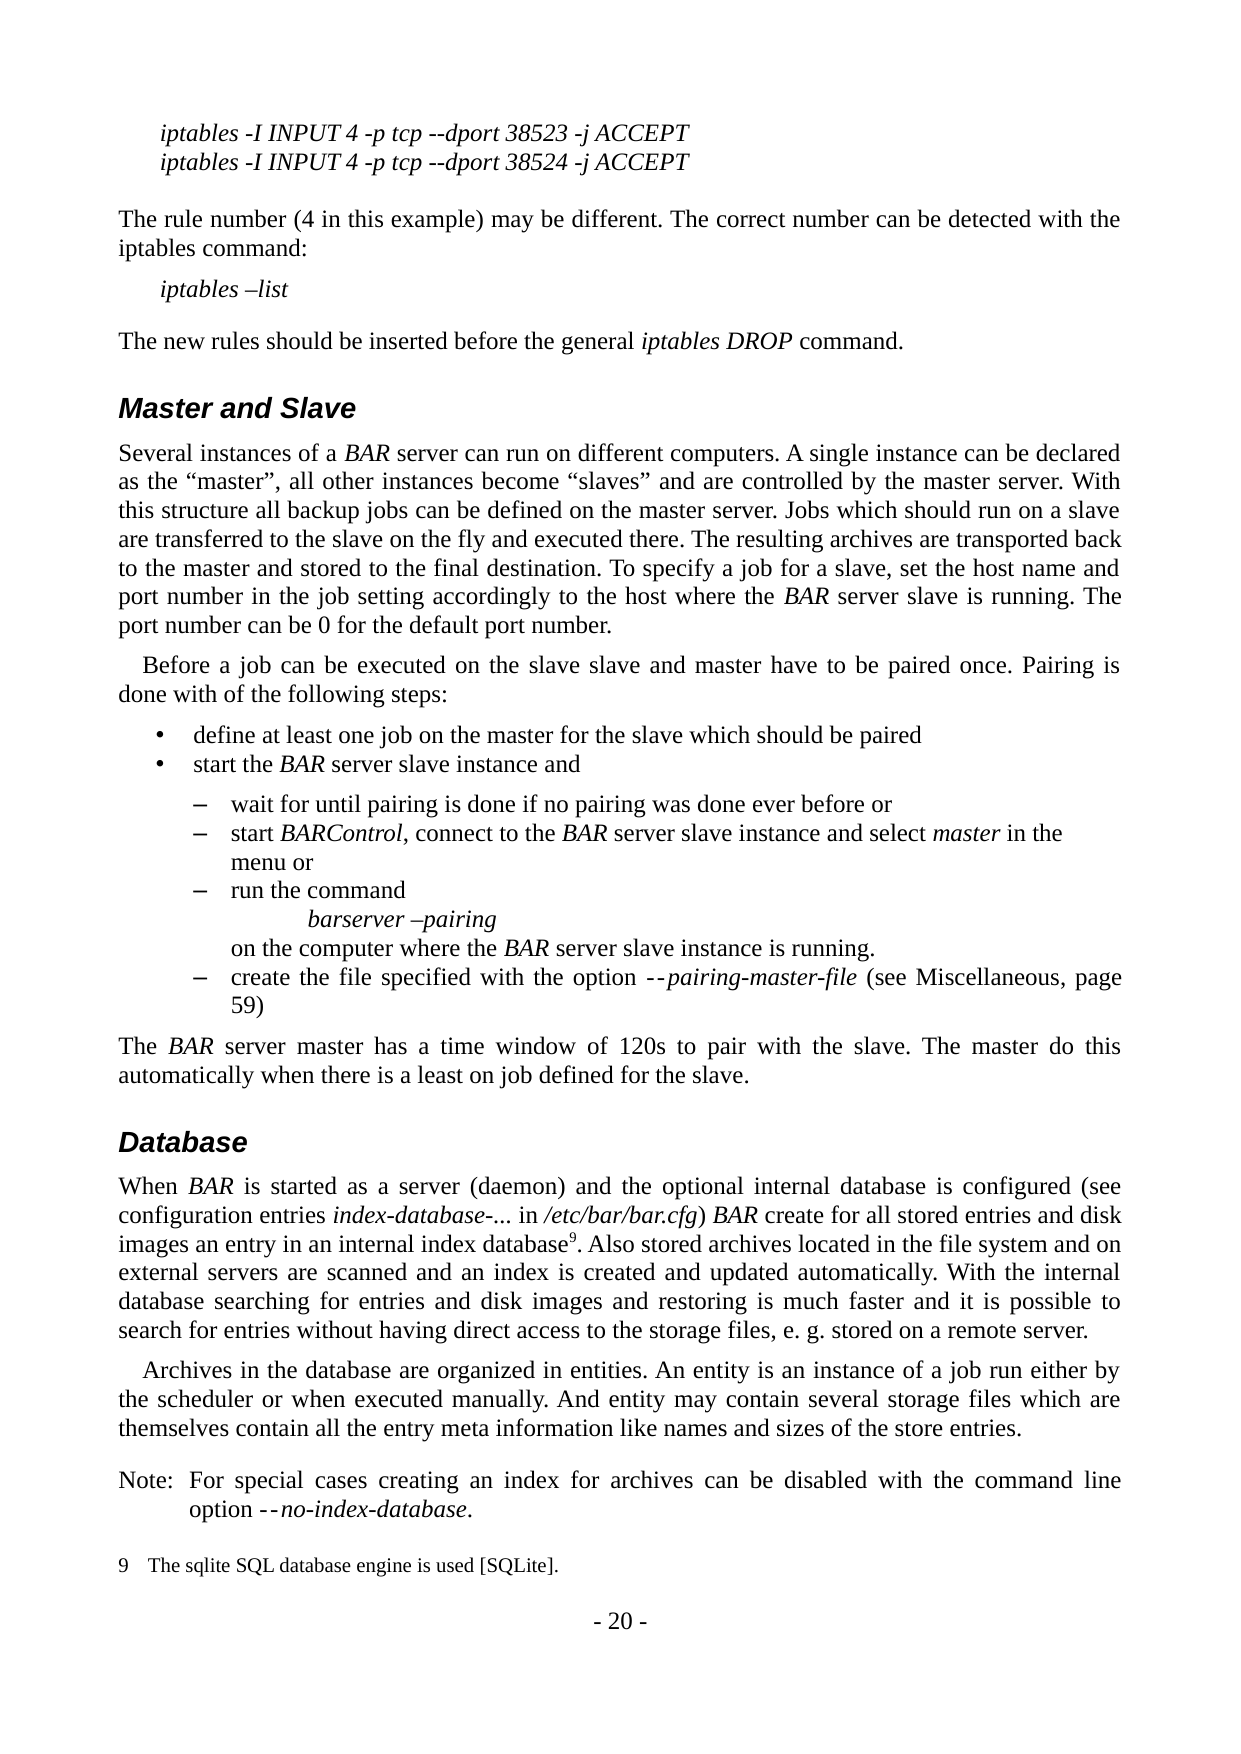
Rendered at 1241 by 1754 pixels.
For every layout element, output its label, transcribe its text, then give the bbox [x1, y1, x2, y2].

text iptables –list [159, 274, 1122, 302]
list on the computer where the BAR server slave instance is running. [231, 933, 1122, 962]
text Archives in the database are organized in entities. An entity is an instance of a job run either by the scheduler or when executed manually. And entity may contain several storage files which are themselves contain all the entry meta information like names and sizes of the store entries. [118, 1356, 1122, 1442]
text Several instances of a BAR server can run on different computers. A single instance can be declared as the “master”, all other instances become “slaves” and are controlled by the master server. With this structure all backup jobs can be defined on the master server. Jobs which should run on a slave are transferred to the slave on the fly and executed there. The resulting archives are transported back to the master and stored to the final destination. To specify a job for a slave, set the host name and port number in the job setting accordingly to the host where the BAR server slave is running. The port number can be 0 for the default port number. [118, 438, 1122, 639]
subtitle Database [118, 1125, 1122, 1159]
text When BAR is started as a server (daemon) and the optional internal database is configured (see configuration entries index-database-... in /etc/bar/bar.cfg) BAR create for all stored entries and disk images an entry in an internal index database. Also stored archives located in the file system and on external servers are scanned and an index is created and updated automatically. With the internal database searching for entries and disk images and restoring is much faster and it is possible to search for entries without having direct access to the storage files, e. g. stored on a remote server. [118, 1171, 1122, 1344]
subtitle Master and Slave [118, 392, 1122, 425]
list start BARControl, connect to the BAR server slave instance and select master in the menu or [193, 818, 1122, 875]
list wait for until pairing is done if no pairing was done ever before or [193, 789, 1122, 818]
list run the command [193, 875, 1122, 904]
text Before a job can be executed on the slave slave and master have to be paired once. Pairing is done with of the following steps: [118, 651, 1122, 708]
text The sqlite SQL database engine is used [SQLite]. [118, 1553, 1122, 1577]
text barserver –pairing [159, 904, 1122, 933]
text Note: For special cases creating an index for archives can be disabled with the command line option ‑‑no-index-database. [118, 1465, 1122, 1523]
text iptables -I INPUT 4 -p tcp --dport 38523 -j ACCEPT [159, 118, 1122, 147]
text The rule number (4 in this example) may be different. The correct number can be detected with the iptables command: [118, 204, 1122, 262]
text The BAR server master has a time window of 120s to pair with the slave. The master do this automatically when there is a least on job defined for the slave. [118, 1031, 1122, 1088]
text iptables -I INPUT 4 -p tcp --dport 38524 -j ACCEPT [159, 147, 1122, 176]
list create the file specified with the option ‑‑pairing-master-file (see Miscellaneous, page 59) [193, 962, 1122, 1019]
list start the BAR server slave instance and [156, 749, 1122, 777]
text The new rules should be inserted before the general iptables DROP command. [118, 326, 1122, 355]
list define at least one job on the master for the slave which should be paired [156, 720, 1122, 749]
